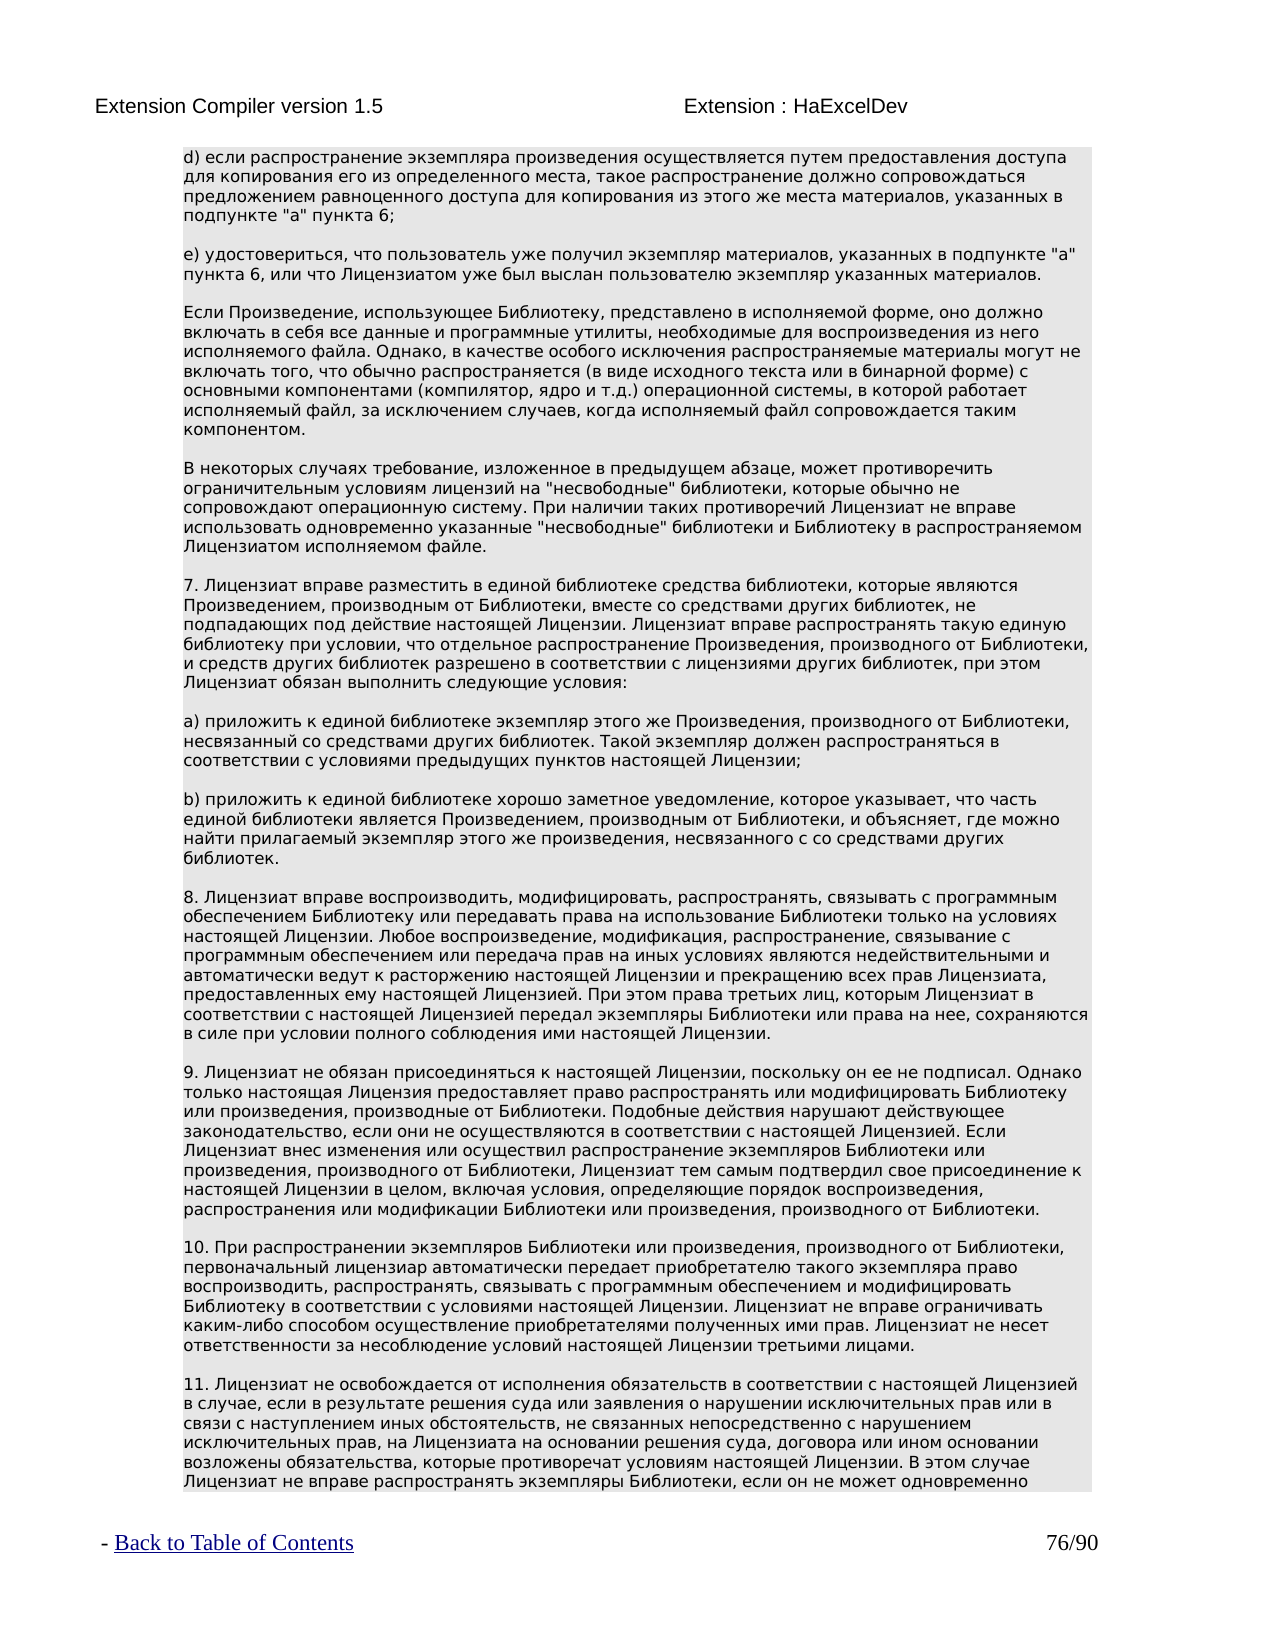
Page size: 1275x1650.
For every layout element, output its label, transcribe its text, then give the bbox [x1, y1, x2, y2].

text d) если распространение экземпляра произведения осуществляется путем предоставления доступа для копирования его из определенного места, такое распространение должно сопровождаться предложением равноценного доступа для копирования из этого же места материалов, указанных в подпункте "а" пункта 6; [183, 147, 1092, 225]
text В некоторых случаях требование, изложенное в предыдущем абзаце, может противоречить ограничительным условиям лицензий на "неcвободные" библиотеки, которые обычно не сопровождают операционную систему. При наличии таких противоречий Лицензиат не вправе использовать одновременно указанные "несвободные" библиотеки и Библиотеку в распространяемом Лицензиатом исполняемом файле. [183, 459, 1092, 557]
text b) приложить к единой библиотеке хорошо заметное уведомление, которое указывает, что часть единой библиотеки является Произведением, производным от Библиотеки, и объясняет, где можно найти прилагаемый экземпляр этого же произведения, несвязанного с со средствами других библиотек. [183, 790, 1092, 868]
text а) приложить к единой библиотеке экземпляр этого же Произведения, производного от Библиотеки, несвязанный со средствами других библиотек. Такой экземпляр должен распространяться в соответствии с условиями предыдущих пунктов настоящей Лицензии; [183, 712, 1092, 771]
text Если Произведение, использующее Библиотеку, представлено в исполняемой форме, оно должно включать в себя все данные и программные утилиты, необходимые для воспроизведения из него исполняемого файла. Однако, в качестве особого исключения распространяемые материалы могут не включать того, что обычно распространяется (в виде исходного текста или в бинарной форме) с основными компонентами (компилятор, ядро и т.д.) операционной системы, в которой работает исполняемый файл, за исключением случаев, когда исполняемый файл сопровождается таким компонентом. [183, 303, 1092, 440]
text e) удостовериться, что пользователь уже получил экземпляр материалов, указанных в подпункте "а" пункта 6, или что Лицензиатом уже был выслан пользователю экземпляр указанных материалов. [183, 245, 1092, 284]
text 9. Лицензиат не обязан присоединяться к настоящей Лицензии, поскольку он ее не подписал. Однако только настоящая Лицензия предоставляет право распространять или модифицировать Библиотеку или произведения, производные от Библиотеки. Подобные действия нарушают действующее законодательство, если они не осуществляются в соответствии с настоящей Лицензией. Если Лицензиат внес изменения или осуществил распространение экземпляров Библиотеки или произведения, производного от Библиотеки, Лицензиат тем самым подтвердил свое присоединение к настоящей Лицензии в целом, включая условия, определяющие порядок воспроизведения, распространения или модификации Библиотеки или произведения, производного от Библиотеки. [183, 1063, 1092, 1219]
text 10. При распространении экземпляров Библиотеки или произведения, производного от Библиотеки, первоначальный лицензиар автоматически передает приобретателю такого экземпляра право воспроизводить, распространять, связывать с программным обеспечением и модифицировать Библиотеку в соответствии с условиями настоящей Лицензии. Лицензиат не вправе ограничивать каким-либо способом осуществление приобретателями полученных ими прав. Лицензиат не несет ответственности за несоблюдение условий настоящей Лицензии третьими лицами. [183, 1238, 1092, 1355]
text 11. Лицензиат не освобождается от исполнения обязательств в соответствии с настоящей Лицензией в случае, если в результате решения суда или заявления о нарушении исключительных прав или в связи с наступлением иных обстоятельств, не связанных непосредственно с нарушением исключительных прав, на Лицензиата на основании решения суда, договора или ином основании возложены обязательства, которые противоречат условиям настоящей Лицензии. В этом случае Лицензиат не вправе распространять экземпляры Библиотеки, если он не может одновременно [183, 1375, 1092, 1492]
text 8. Лицензиат вправе воспроизводить, модифицировать, распространять, связывать с программным обеспечением Библиотеку или передавать права на использование Библиотеки только на условиях настоящей Лицензии. Любое воспроизведение, модификация, распространение, связывание с программным обеспечением или передача прав на иных условиях являются недействительными и автоматически ведут к расторжению настоящей Лицензии и прекращению всех прав Лицензиата, предоставленных ему настоящей Лицензией. При этом права третьих лиц, которым Лицензиат в соответствии с настоящей Лицензией передал экземпляры Библиотеки или права на нее, сохраняются в силе при условии полного соблюдения ими настоящей Лицензии. [183, 888, 1092, 1043]
text 7. Лицензиат вправе разместить в единой библиотеке средства библиотеки, которые являются Произведением, производным от Библиотеки, вместе со средствами других библиотек, не подпадающих под действие настоящей Лицензии. Лицензиат вправе распространять такую единую библиотеку при условии, что отдельное распространение Произведения, производного от Библиотеки, и средств других библиотек разрешено в соответствии с лицензиями других библиотек, при этом Лицензиат обязан выполнить следующие условия: [183, 576, 1092, 693]
